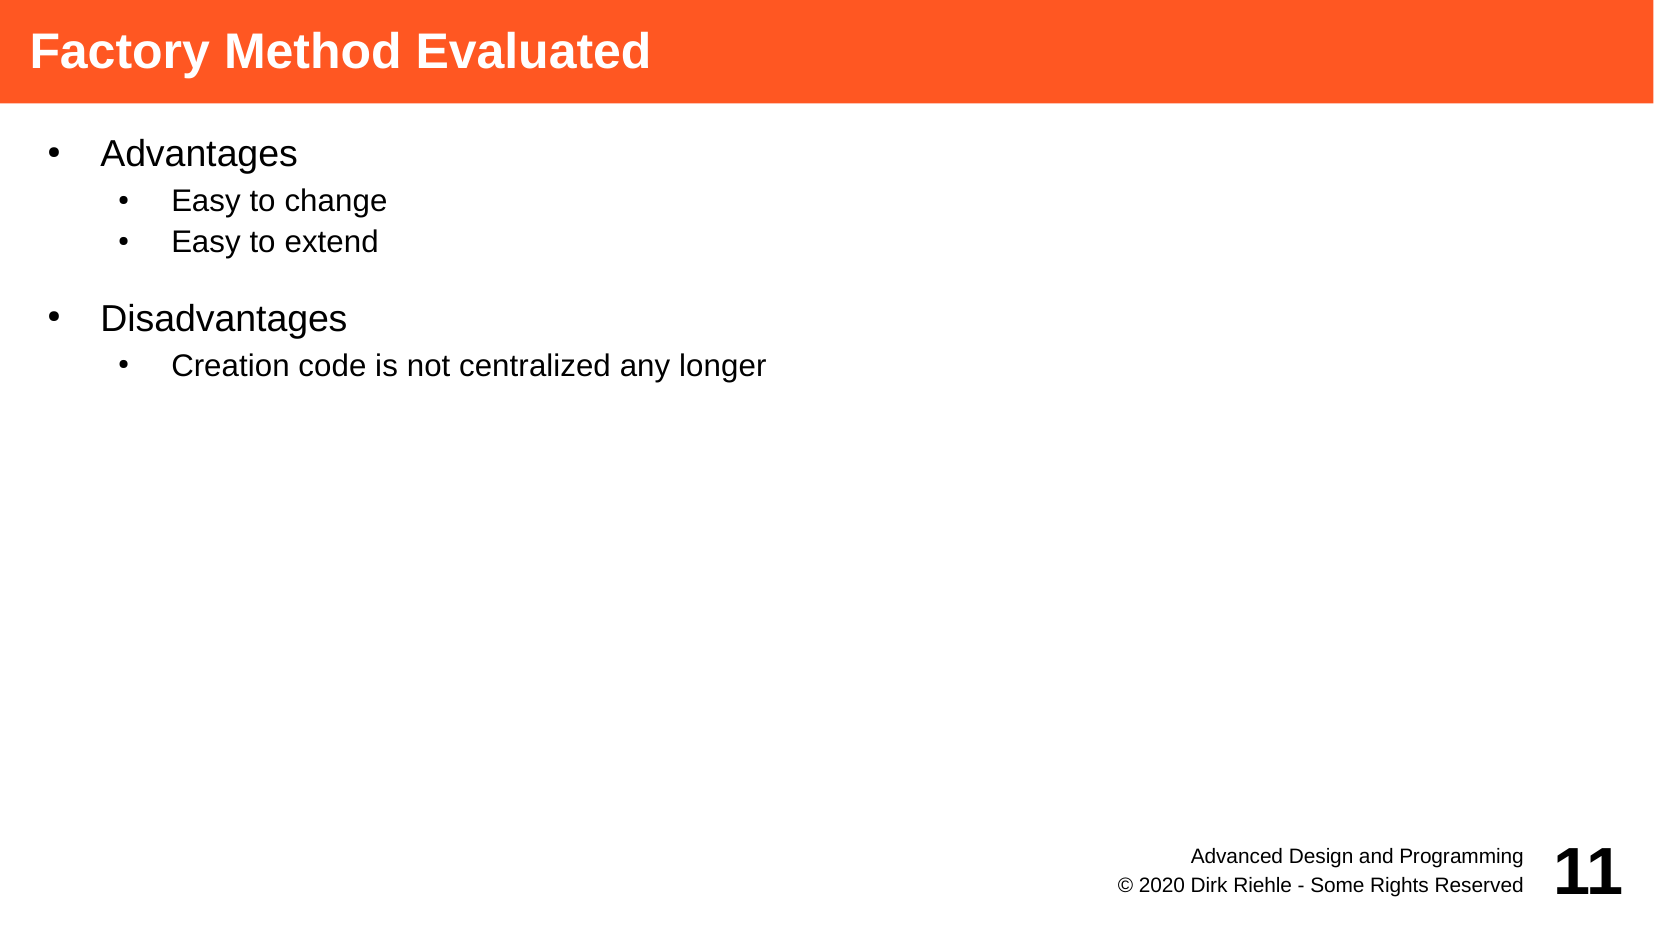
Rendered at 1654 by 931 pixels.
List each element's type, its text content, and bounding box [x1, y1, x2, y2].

list Advantages Easy to change Easy to extend Disadvantages Creation code is not centralized any longer [29, 132, 1625, 813]
title Factory Method Evaluated [0, 0, 1654, 104]
